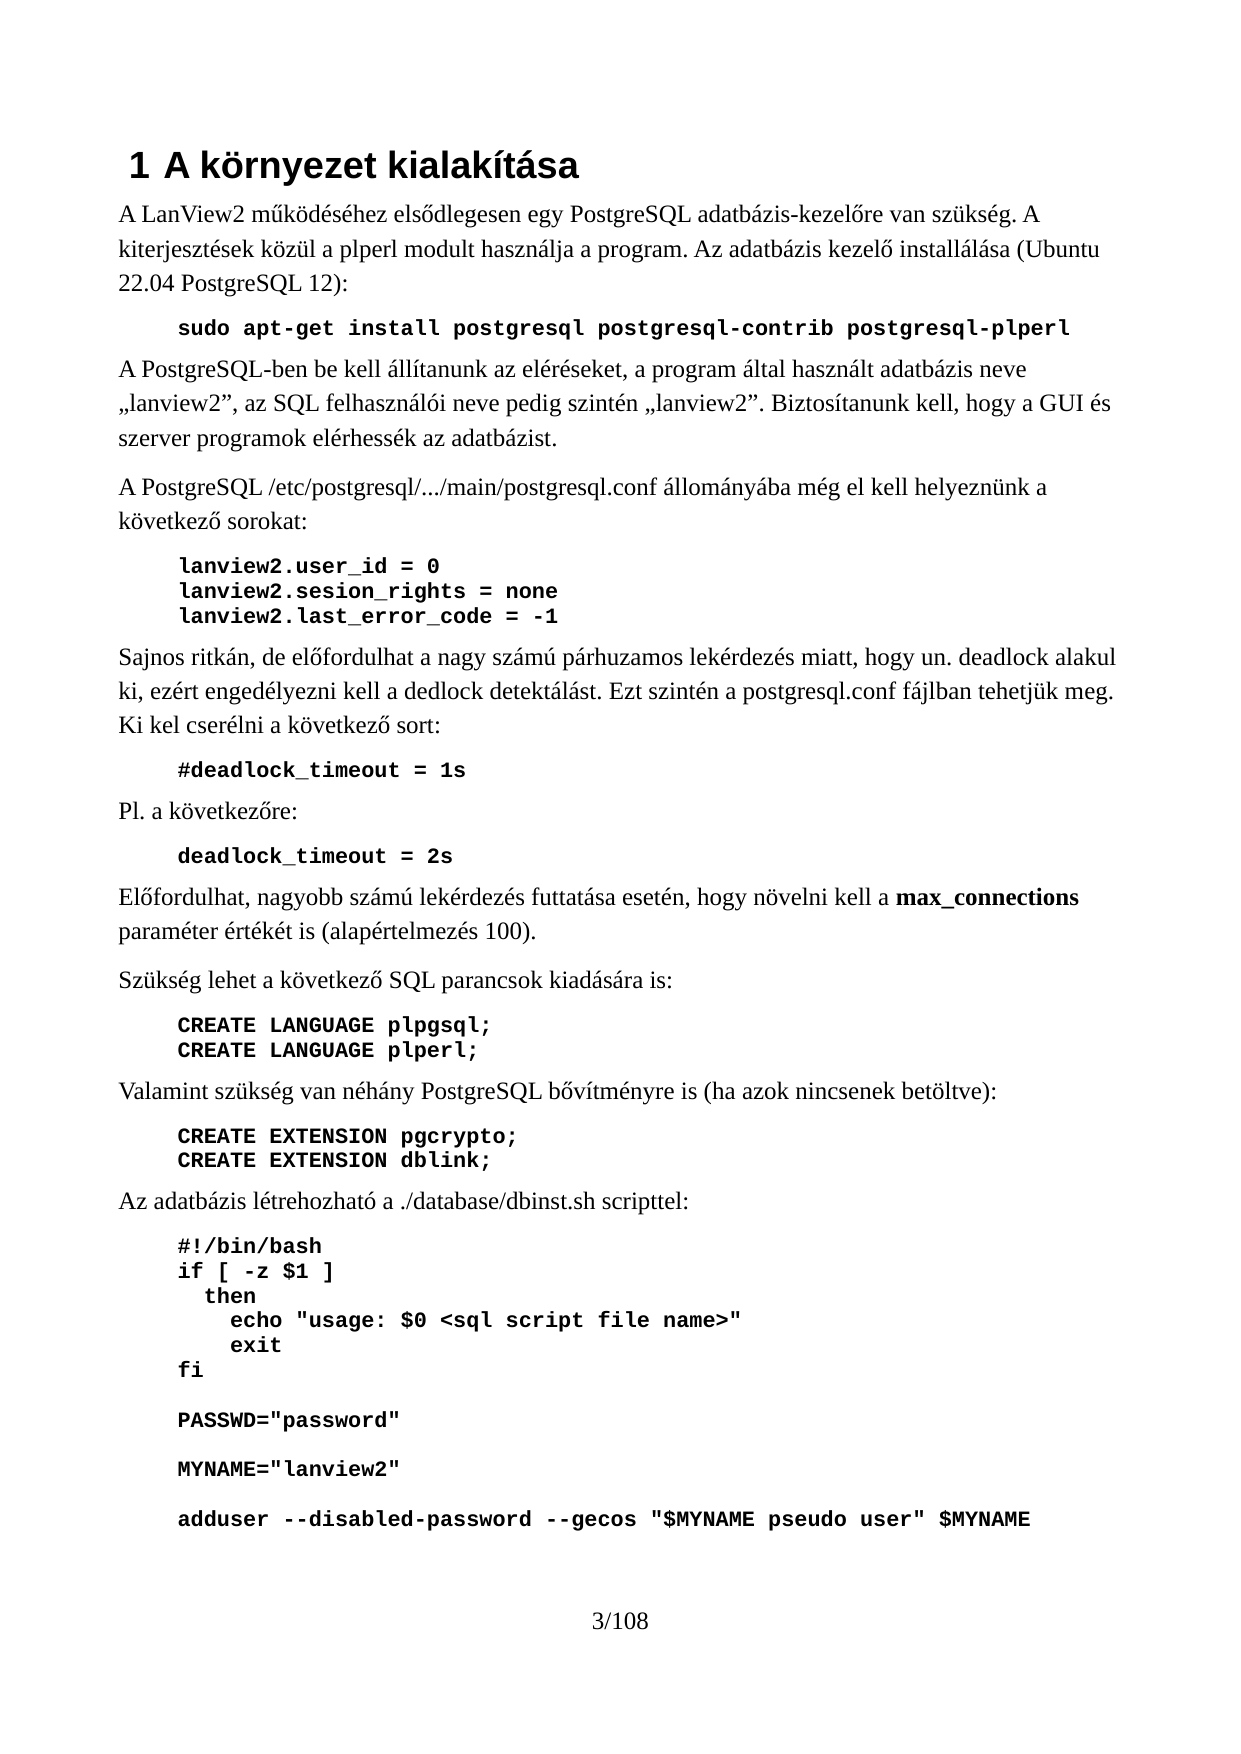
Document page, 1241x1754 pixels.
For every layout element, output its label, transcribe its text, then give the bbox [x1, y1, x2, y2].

text Az adatbázis létrehozható a ./database/dbinst.sh scripttel: [118, 1186, 1122, 1215]
text lanview2.user_id = 0 lanview2.sesion_rights = none lanview2.last_error_code = -1 [177, 555, 1122, 630]
text Szükség lehet a következő SQL parancsok kiadására is: [118, 965, 1122, 994]
text CREATE LANGUAGE plpgsql; CREATE LANGUAGE plperl; [177, 1014, 1122, 1064]
text Pl. a következőre: [118, 796, 1122, 825]
text CREATE EXTENSION pgcrypto; CREATE EXTENSION dblink; [177, 1125, 1122, 1174]
text A PostgreSQL-ben be kell állítanunk az eléréseket, a program által használt adatbázis neve „lanview2”, az SQL felhasználói neve pedig szintén „lanview2”. Biztosítanunk kell, hogy a GUI és szerver programok elérhessék az adatbázist. [118, 354, 1122, 452]
text sudo apt-get install postgresql postgresql-contrib postgresql-plperl [177, 317, 1122, 342]
text deadlock_timeout = 2s [177, 845, 1122, 870]
text A LanView2 működéséhez elsődlegesen egy PostgreSQL adatbázis-kezelőre van szükség. A kiterjesztések közül a plperl modult használja a program. Az adatbázis kezelő installálása (Ubuntu 22.04 PostgreSQL 12): [118, 199, 1122, 297]
text #deadlock_timeout = 1s [177, 759, 1122, 784]
text Előfordulhat, nagyobb számú lekérdezés futtatása esetén, hogy növelni kell a max_connections paraméter értékét is (alapértelmezés 100). [118, 882, 1122, 945]
text A PostgreSQL /etc/postgresql/.../main/postgresql.conf állományába még el kell helyeznünk a következő sorokat: [118, 472, 1122, 535]
text Valamint szükség van néhány PostgreSQL bővítményre is (ha azok nincsenek betöltve): [118, 1076, 1122, 1104]
text #!/bin/bash if [ -z $1 ] then echo "usage: $0 <sql script file name>" exit fi PASSWD="password" MYNAME="lanview2" adduser --disabled-password --gecos "$MYNAME pseudo user" $MYNAME [177, 1235, 1122, 1557]
subtitle A környezet kialakítása [118, 143, 1122, 187]
text Sajnos ritkán, de előfordulhat a nagy számú párhuzamos lekérdezés miatt, hogy un. deadlock alakul ki, ezért engedélyezni kell a dedlock detektálást. Ezt szintén a postgresql.conf fájlban tehetjük meg. Ki kel cserélni a következő sort: [118, 642, 1122, 739]
